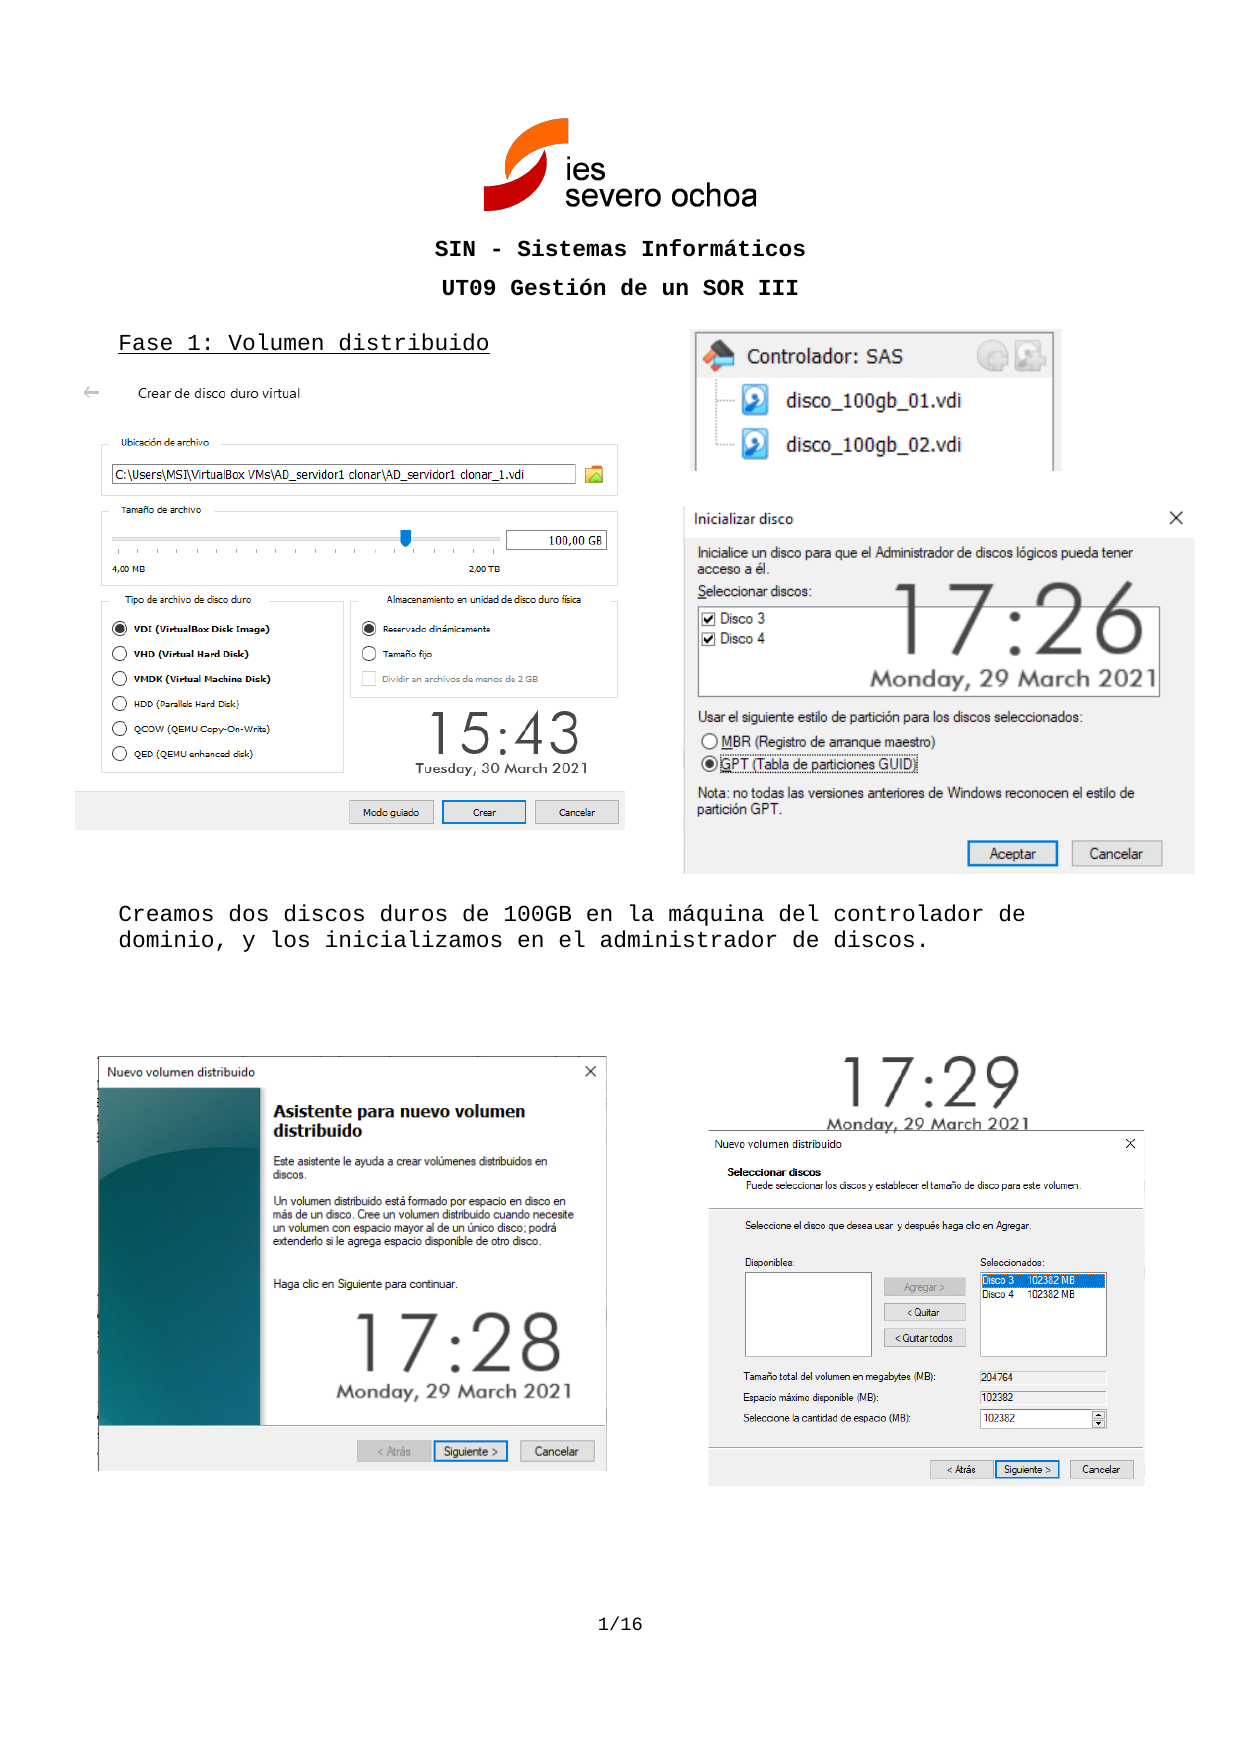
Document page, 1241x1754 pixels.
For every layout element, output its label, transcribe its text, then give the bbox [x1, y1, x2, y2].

picture [708, 1048, 1145, 1486]
picture [74, 383, 625, 830]
picture [97, 1056, 607, 1471]
picture [689, 329, 1062, 471]
picture [483, 118, 757, 211]
picture [683, 506, 1195, 874]
text Creamos dos discos duros de 100GB en la máquina del controlador de dominio, y los inicializamos en el administrador de discos. [118, 902, 1122, 954]
text [1062, 332, 1122, 357]
text Fase 1: Volumen distribuido [118, 332, 689, 357]
